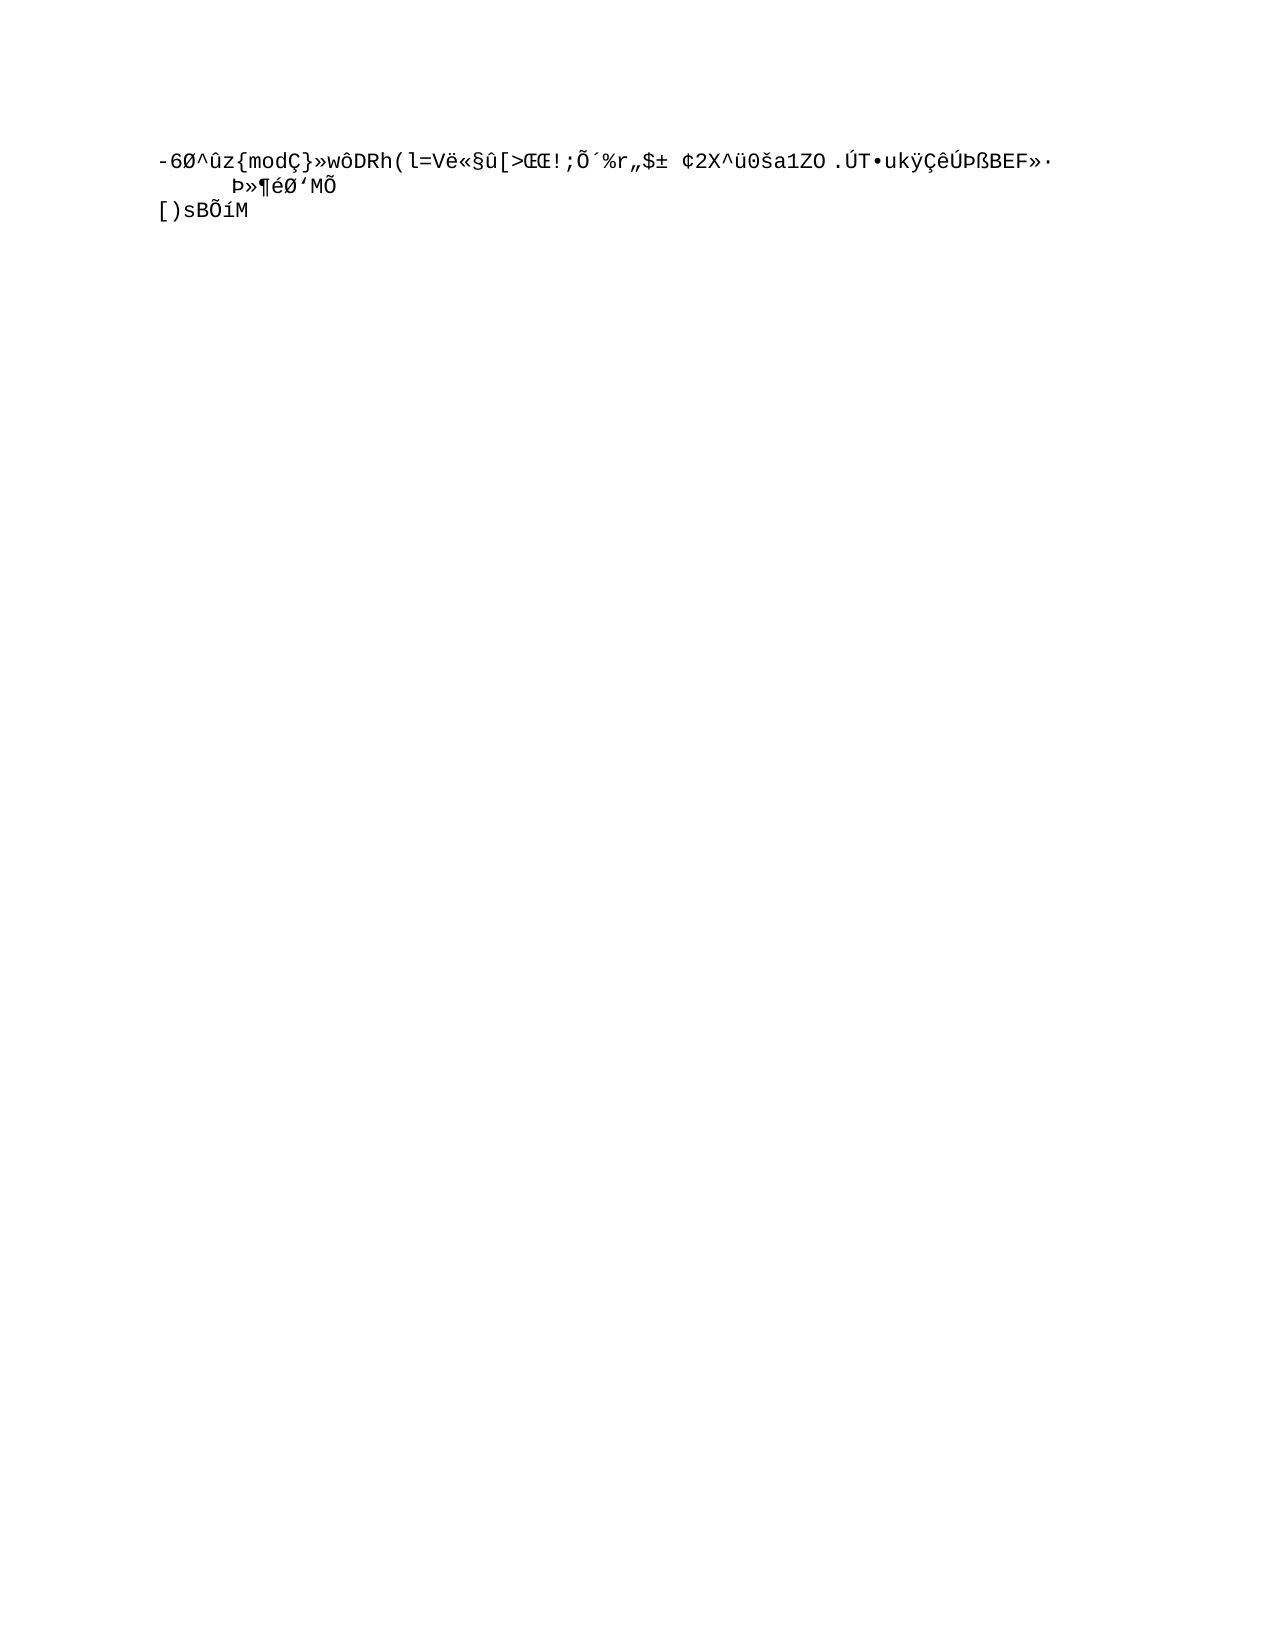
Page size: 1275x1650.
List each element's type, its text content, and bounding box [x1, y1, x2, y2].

text [)sBÕíM [156, 199, 1118, 224]
text -6Ø^ûz{modÇ}»wôDRh(l=Vë«§û[>ŒŒ!;Õ´%r„$± ¢2X^ü0ša1ZO .ÚT•ukÿÇêÚÞ­ßBEF»· Þ»¶éØ‘MÕ [156, 150, 1118, 199]
